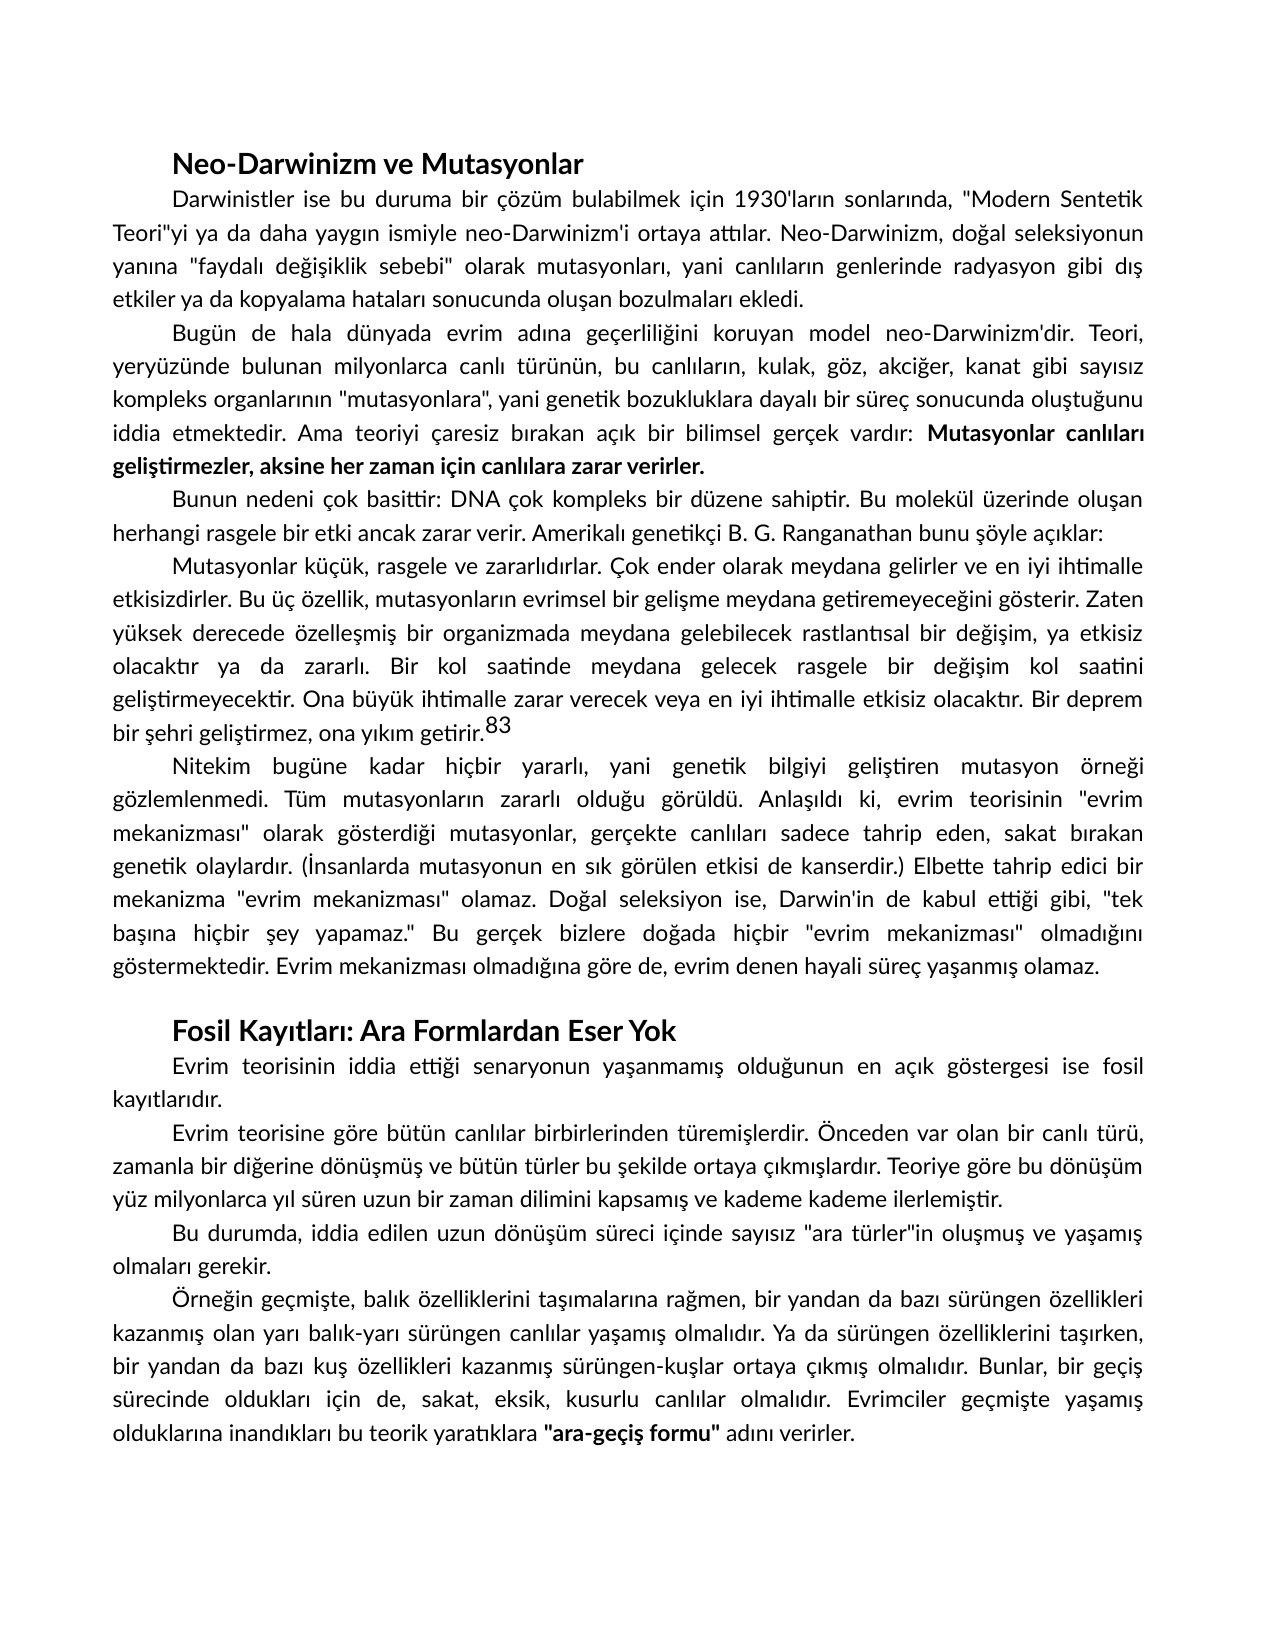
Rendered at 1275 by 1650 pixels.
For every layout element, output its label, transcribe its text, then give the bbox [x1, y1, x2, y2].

text Neo-Darwinizm ve Mutasyonlar [112, 148, 1145, 181]
text Bunun nedeni çok basittir: DNA çok kompleks bir düzene sahiptir. Bu molekül üzerinde oluşan herhangi rasgele bir etki ancak zarar verir. Amerikalı genetikçi B. G. Ranganathan bunu şöyle açıklar: [112, 481, 1145, 548]
text Darwinistler ise bu duruma bir çözüm bulabilmek için 1930'ların sonlarında, "Modern Sentetik Teori"yi ya da daha yaygın ismiyle neo-Darwinizm'i ortaya attılar. Neo-Darwinizm, doğal seleksiyonun yanına "faydalı değişiklik sebebi" olarak mutasyonları, yani canlıların genlerinde radyasyon gibi dış etkiler ya da kopyalama hataları sonucunda oluşan bozulmaları ekledi. [112, 181, 1145, 314]
text Evrim teorisinin iddia ettiği senaryonun yaşanmamış olduğunun en açık göstergesi ise fosil kayıtlarıdır. [112, 1048, 1145, 1114]
text Nitekim bugüne kadar hiçbir yararlı, yani genetik bilgiyi geliştiren mutasyon örneği gözlemlenmedi. Tüm mutasyonların zararlı olduğu görüldü. Anlaşıldı ki, evrim teorisinin "evrim mekanizması" olarak gösterdiği mutasyonlar, gerçekte canlıları sadece tahrip eden, sakat bırakan genetik olaylardır. (İnsanlarda mutasyonun en sık görülen etkisi de kanserdir.) Elbette tahrip edici bir mekanizma "evrim mekanizması" olamaz. Doğal seleksiyon ise, Darwin'in de kabul ettiği gibi, "tek başına hiçbir şey yapamaz." Bu gerçek bizlere doğada hiçbir "evrim mekanizması" olmadığını göstermektedir. Evrim mekanizması olmadığına göre de, evrim denen hayali süreç yaşanmış olamaz. [112, 748, 1145, 981]
text Evrim teorisine göre bütün canlılar birbirlerinden türemişlerdir. Önceden var olan bir canlı türü, zamanla bir diğerine dönüşmüş ve bütün türler bu şekilde ortaya çıkmışlardır. Teoriye göre bu dönüşüm yüz milyonlarca yıl süren uzun bir zaman dilimini kapsamış ve kademe kademe ilerlemiştir. [112, 1114, 1145, 1214]
text Fosil Kayıtları: Ara Formlardan Eser Yok [112, 1014, 1145, 1048]
text Mutasyonlar küçük, rasgele ve zararlıdırlar. Çok ender olarak meydana gelirler ve en iyi ihtimalle etkisizdirler. Bu üç özellik, mutasyonların evrimsel bir gelişme meydana getiremeyeceğini gösterir. Zaten yüksek derecede özelleşmiş bir organizmada meydana gelebilecek rastlantısal bir değişim, ya etkisiz olacaktır ya da zararlı. Bir kol saatinde meydana gelecek rasgele bir değişim kol saatini geliştirmeyecektir. Ona büyük ihtimalle zarar verecek veya en iyi ihtimalle etkisiz olacaktır. Bir deprem bir şehri geliştirmez, ona yıkım getirir.83 [112, 548, 1145, 748]
text Bu durumda, iddia edilen uzun dönüşüm süreci içinde sayısız "ara türler"in oluşmuş ve yaşamış olmaları gerekir. [112, 1214, 1145, 1281]
text Bugün de hala dünyada evrim adına geçerliliğini koruyan model neo-Darwinizm'dir. Teori, yeryüzünde bulunan milyonlarca canlı türünün, bu canlıların, kulak, göz, akciğer, kanat gibi sayısız kompleks organlarının "mutasyonlara", yani genetik bozukluklara dayalı bir süreç sonucunda oluştuğunu iddia etmektedir. Ama teoriyi çaresiz bırakan açık bir bilimsel gerçek vardır: Mutasyonlar canlıları geliştirmezler, aksine her zaman için canlılara zarar verirler. [112, 314, 1145, 481]
text Örneğin geçmişte, balık özelliklerini taşımalarına rağmen, bir yandan da bazı sürüngen özellikleri kazanmış olan yarı balık-yarı sürüngen canlılar yaşamış olmalıdır. Ya da sürüngen özelliklerini taşırken, bir yandan da bazı kuş özellikleri kazanmış sürüngen-kuşlar ortaya çıkmış olmalıdır. Bunlar, bir geçiş sürecinde oldukları için de, sakat, eksik, kusurlu canlılar olmalıdır. Evrimciler geçmişte yaşamış olduklarına inandıkları bu teorik yaratıklara "ara-geçiş formu" adını verirler. [112, 1281, 1145, 1448]
